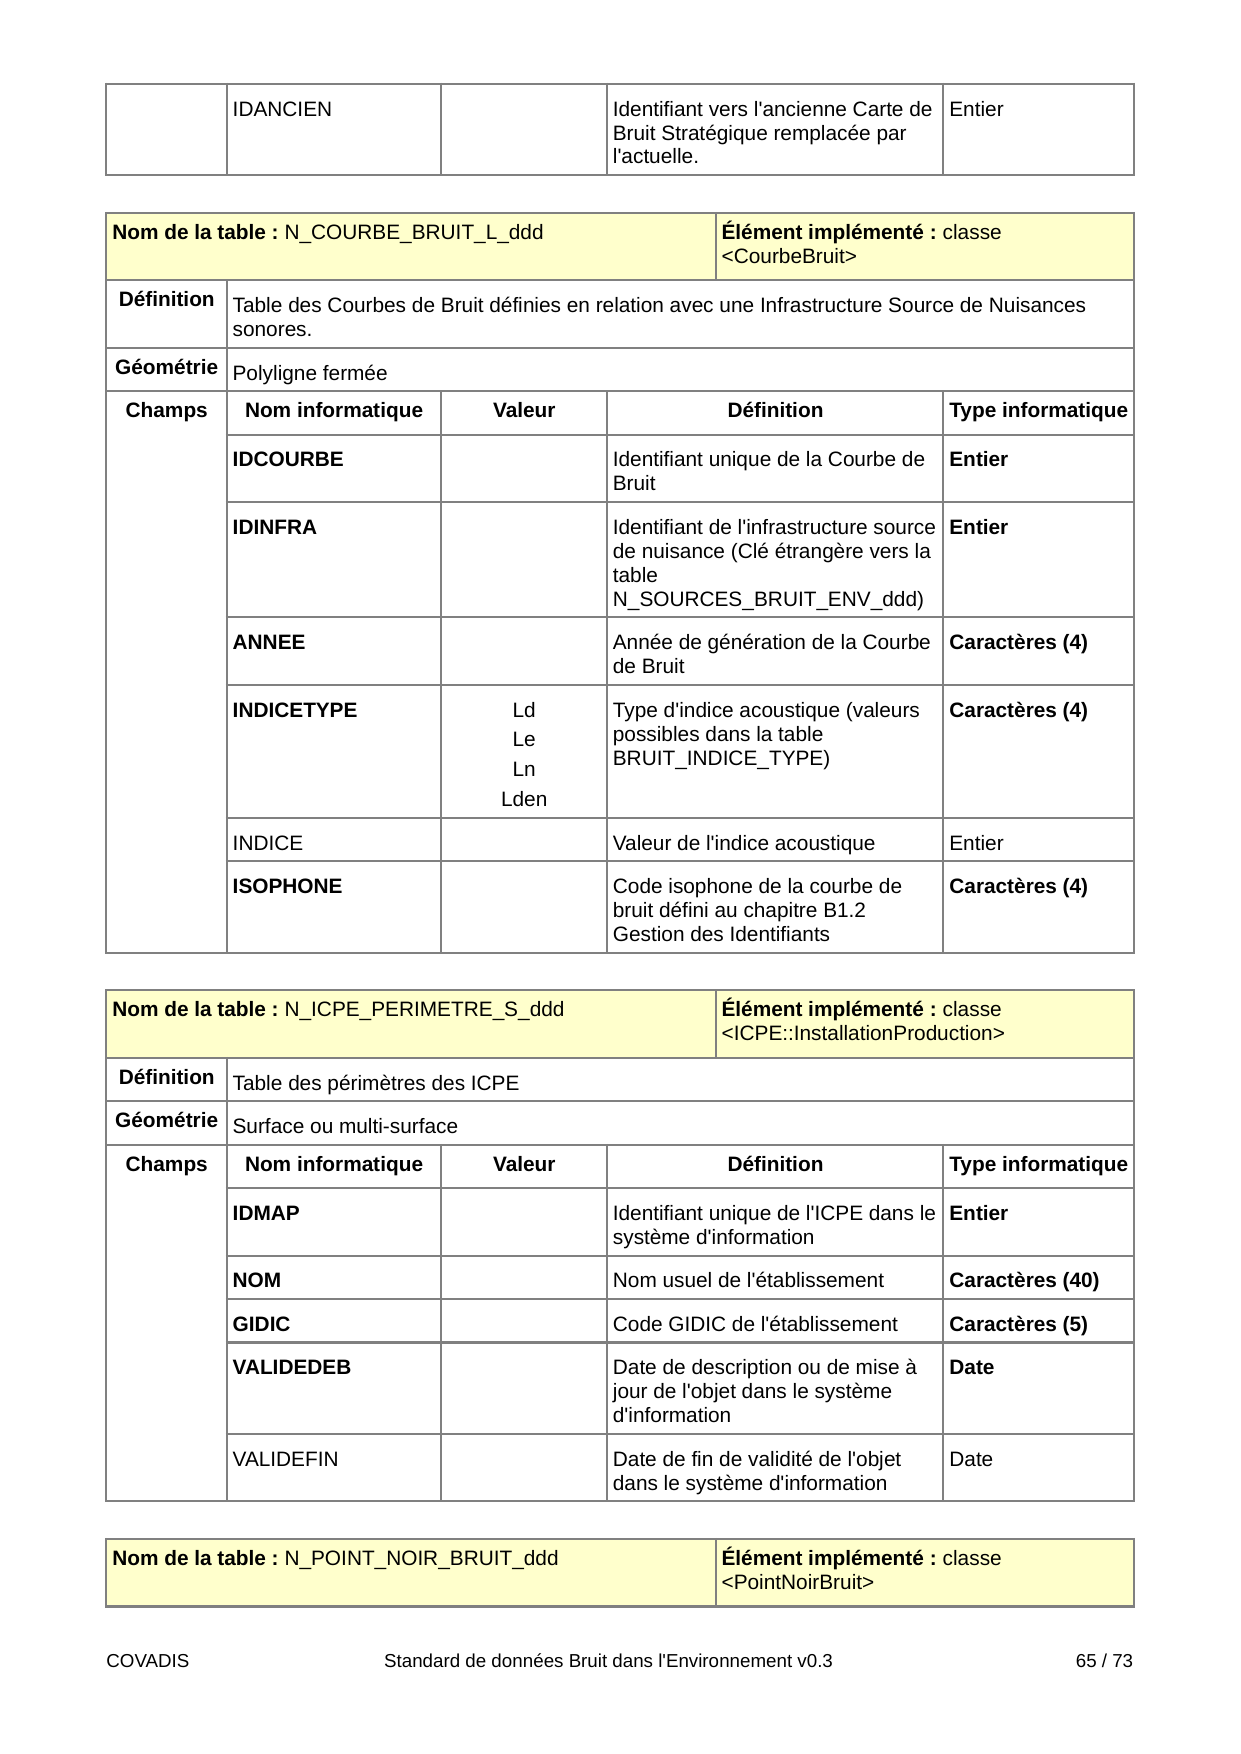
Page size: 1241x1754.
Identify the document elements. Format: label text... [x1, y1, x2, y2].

table_cell [442, 1435, 606, 1500]
table_cell Date de fin de validité de l'objet dans le système d'information [608, 1435, 942, 1500]
table_cell Ld Le Ln Lden [442, 686, 606, 817]
table_cell Valeur [442, 1146, 606, 1187]
table_cell NOM [228, 1257, 440, 1298]
table_cell Entier [944, 503, 1133, 616]
table_cell Code isophone de la courbe de bruit défini au chapitre B1.2 Gestion des Identifiants [608, 862, 942, 952]
table_cell [442, 1189, 606, 1254]
table_header Nom de la table : N_POINT_NOIR_BRUIT_ddd [107, 1540, 715, 1605]
table_cell [107, 85, 226, 174]
table_header Élément implémenté : classe <ICPE::InstallationProduction> [717, 991, 1133, 1057]
table_cell Identifiant vers l'ancienne Carte de Bruit Stratégique remplacée par l'actuelle. [608, 85, 942, 174]
table_cell Entier [944, 819, 1133, 860]
table_cell [442, 862, 606, 952]
table_cell Nom informatique [228, 1146, 440, 1187]
table_cell Table des Courbes de Bruit définies en relation avec une Infrastructure Source de Nuisances sonores. [228, 281, 1133, 347]
table_cell Identifiant unique de l'ICPE dans le système d'information [608, 1189, 942, 1254]
table_cell Identifiant unique de la Courbe de Bruit [608, 436, 942, 501]
table_cell Entier [944, 1189, 1133, 1254]
table_cell Type d'indice acoustique (valeurs possibles dans la table BRUIT_INDICE_TYPE) [608, 686, 942, 817]
table_cell Date [944, 1344, 1133, 1433]
table_cell Année de génération de la Courbe de Bruit [608, 618, 942, 684]
table_cell [442, 1300, 606, 1341]
table_cell [442, 436, 606, 501]
table_cell Date de description ou de mise à jour de l'objet dans le système d'information [608, 1344, 942, 1433]
table_cell [442, 1344, 606, 1433]
table_cell Définition [608, 1146, 942, 1187]
table_cell Type informatique [944, 392, 1133, 433]
table_cell Polyligne fermée [228, 349, 1133, 390]
table_cell Caractères (4) [944, 686, 1133, 817]
table_header Nom de la table : N_ICPE_PERIMETRE_S_ddd [107, 991, 715, 1057]
table_cell Définition [608, 392, 942, 433]
table_header Nom de la table : N_COURBE_BRUIT_L_ddd [107, 214, 715, 279]
table_cell [442, 618, 606, 684]
table_cell INDICETYPE [228, 686, 440, 817]
table_cell Identifiant de l'infrastructure source de nuisance (Clé étrangère vers la table N_SOURCES_BRUIT_ENV_ddd) [608, 503, 942, 616]
table_cell ISOPHONE [228, 862, 440, 952]
table_cell [442, 85, 606, 174]
table_header Élément implémenté : classe <PointNoirBruit> [717, 1540, 1133, 1605]
table_cell Date [944, 1435, 1133, 1500]
table_cell Entier [944, 85, 1133, 174]
table_cell IDMAP [228, 1189, 440, 1254]
table_cell Définition [107, 1059, 226, 1100]
table_cell Caractères (5) [944, 1300, 1133, 1341]
table_cell Champs [107, 392, 226, 952]
table_cell Nom usuel de l'établissement [608, 1257, 942, 1298]
table_cell VALIDEFIN [228, 1435, 440, 1500]
table_cell [442, 1257, 606, 1298]
table_cell [442, 819, 606, 860]
table_cell Géométrie [107, 349, 226, 390]
table_cell INDICE [228, 819, 440, 860]
table_cell Surface ou multi-surface [228, 1102, 1133, 1144]
table_cell Entier [944, 436, 1133, 501]
table_cell IDINFRA [228, 503, 440, 616]
table_cell GIDIC [228, 1300, 440, 1341]
table_cell Table des périmètres des ICPE [228, 1059, 1133, 1100]
table_cell IDCOURBE [228, 436, 440, 501]
table_cell Type informatique [944, 1146, 1133, 1187]
table_cell Caractères (40) [944, 1257, 1133, 1298]
table_cell Caractères (4) [944, 618, 1133, 684]
table_cell Code GIDIC de l'établissement [608, 1300, 942, 1341]
table_cell ANNEE [228, 618, 440, 684]
table_cell Champs [107, 1146, 226, 1500]
table_cell Valeur [442, 392, 606, 433]
table_cell VALIDEDEB [228, 1344, 440, 1433]
table_cell [442, 503, 606, 616]
table_cell Géométrie [107, 1102, 226, 1144]
table_cell Caractères (4) [944, 862, 1133, 952]
table_cell Nom informatique [228, 392, 440, 433]
table_header Élément implémenté : classe <CourbeBruit> [717, 214, 1133, 279]
table_cell Définition [107, 281, 226, 347]
table_cell Valeur de l'indice acoustique [608, 819, 942, 860]
table_cell IDANCIEN [228, 85, 440, 174]
